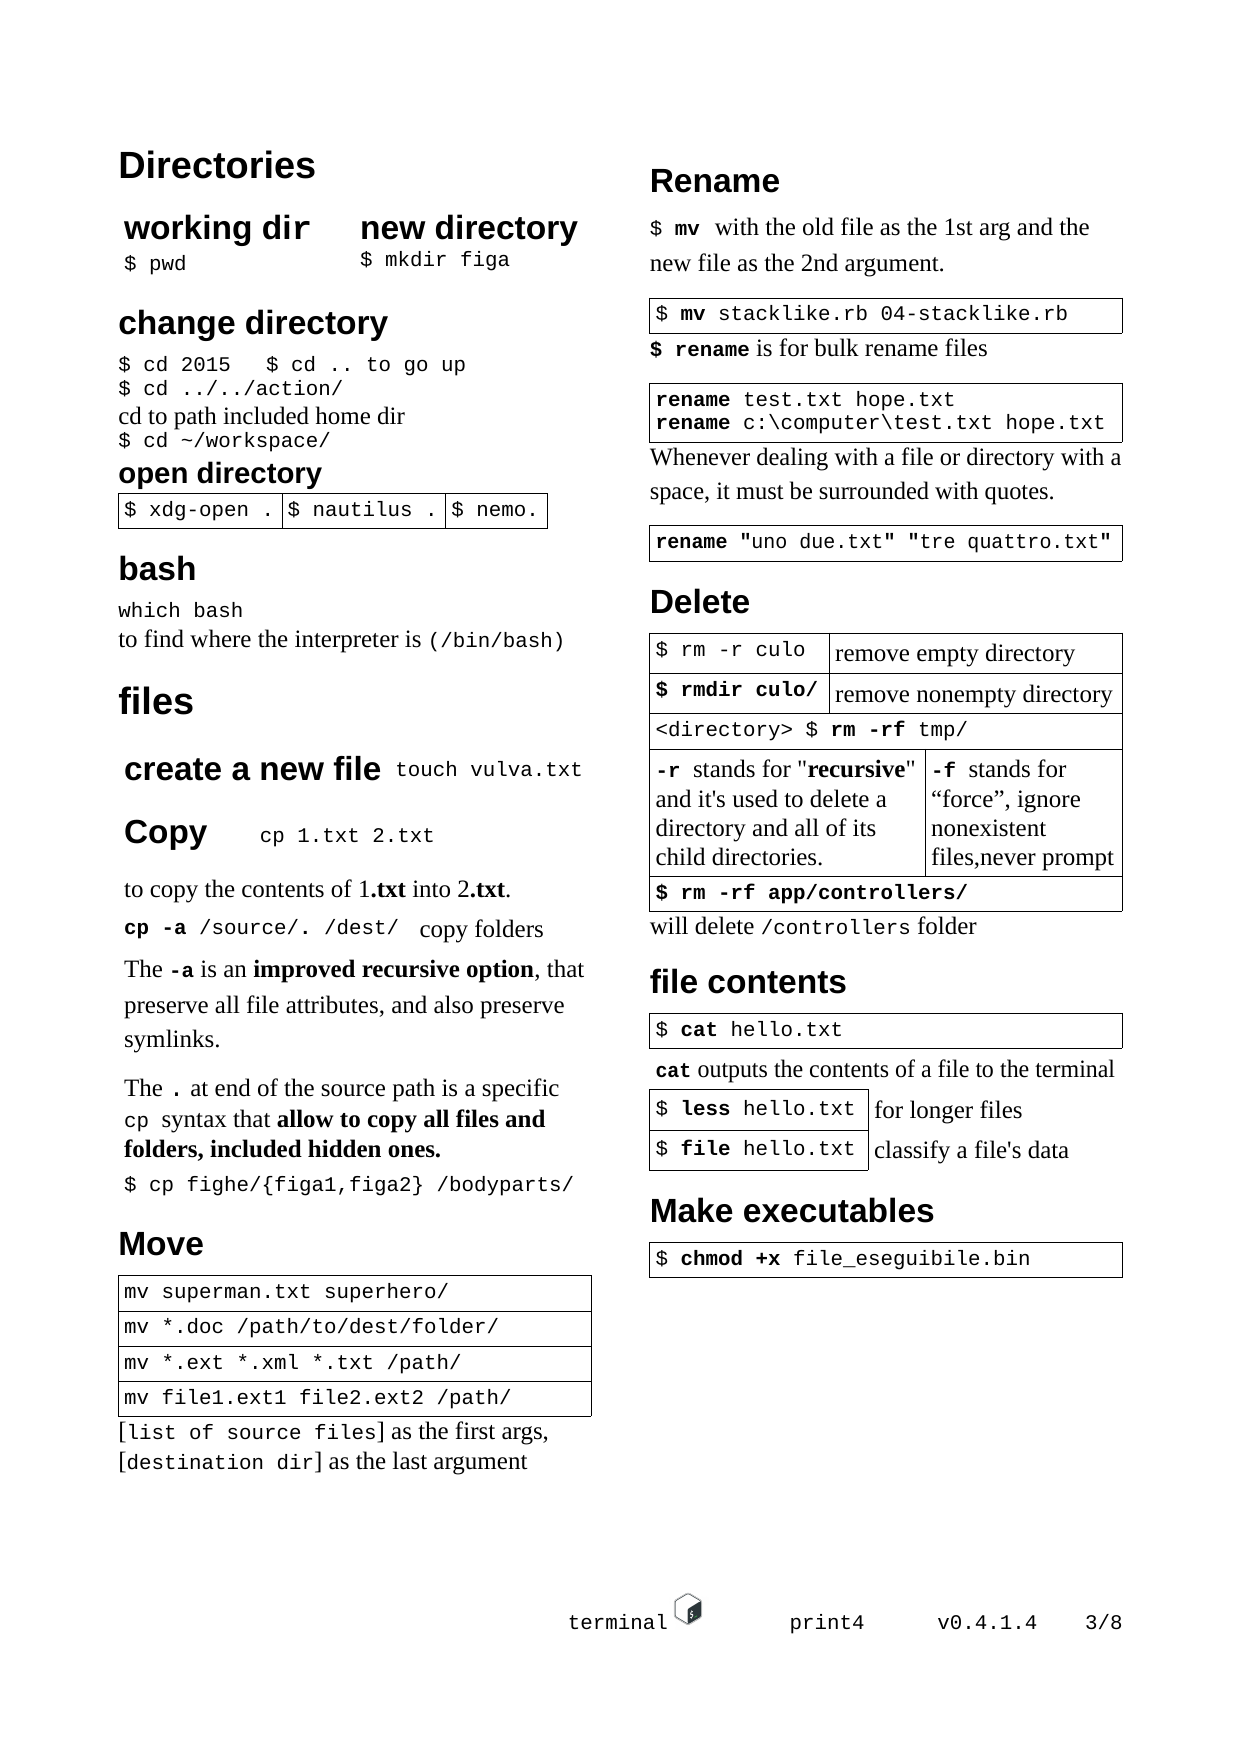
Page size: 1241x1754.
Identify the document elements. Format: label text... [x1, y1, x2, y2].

table_cell <directory> $ rm -rf tmp/ [650, 714, 1122, 748]
table_cell Copy [118, 806, 254, 868]
text $ rename is for bulk rename files [649, 334, 1122, 362]
text Whenever dealing with a file or directory with a space, it must be surrounded with quotes. [649, 443, 1122, 505]
table_cell to copy the contents of 1.txt into 2.txt. [118, 869, 591, 909]
table_cell cat outputs the contents of a file to the terminal [650, 1049, 1122, 1089]
table_cell classify a file's data [869, 1130, 1122, 1170]
table_cell $ rmdir culo/ [650, 674, 829, 713]
table_header touch vulva.txt [390, 735, 591, 806]
table_cell The -a is an improved recursive option, that preserve all file attributes, and also preserve symlinks. The . at end of the source path is a specific cp syntax that allow to copy all files and folders, included hidden ones. [118, 949, 591, 1168]
table_cell $ rm -rf app/controllers/ [650, 877, 1122, 911]
text to find where the interpreter is (/bin/bash) [118, 624, 591, 654]
subtitle Make executables [649, 1191, 1122, 1229]
subtitle bash [118, 549, 591, 588]
table_cell $ less hello.txt [650, 1090, 868, 1129]
text $ cd ~/workspace/ [118, 430, 591, 453]
table_header create a new file [118, 735, 389, 806]
table_header -r stands for "recursive" and it's used to delete a directory and all of its child directories. [650, 750, 925, 876]
subtitle files [118, 679, 591, 722]
text $ mv with the old file as the 1st arg and the new file as the 2nd argument. [649, 212, 1122, 277]
table_header $ chmod +x file_eseguibile.bin [650, 1243, 1122, 1277]
table_header $ nemo. [446, 494, 547, 528]
text $ cd 2015 $ cd .. to go up [118, 354, 591, 377]
subtitle file contents [649, 962, 1122, 1000]
table_header $ cat hello.txt [650, 1014, 1122, 1048]
table_header $ nautilus . [283, 494, 445, 528]
table_cell $ file hello.txt [650, 1131, 868, 1170]
table_cell cp -a /source/. /dest/ [118, 909, 413, 949]
table_header mv superman.txt superhero/ [119, 1276, 591, 1311]
table_cell mv *.ext *.xml *.txt /path/ [119, 1347, 591, 1381]
table_cell remove nonempty directory [830, 674, 1122, 713]
table_header rename "uno due.txt" "tre quattro.txt" [650, 526, 1122, 561]
subtitle Move [118, 1224, 591, 1263]
text $ cd ../../action/ [118, 377, 591, 401]
table_header $ mv stacklike.rb 04-stacklike.rb [650, 299, 1122, 333]
table_cell $ cp fighe/{figa1,figa2} /bodyparts/ [118, 1168, 591, 1203]
text [list of source files] as the first args, [destination dir] as the last argument [118, 1417, 591, 1476]
table_cell copy folders [414, 909, 591, 949]
table_header new directory $ mkdir figa [354, 199, 591, 282]
picture [667, 1588, 709, 1630]
table_cell mv file1.ext1 file2.ext2 /path/ [119, 1382, 591, 1416]
table_header $ rm -r culo [650, 634, 829, 673]
table_cell mv *.doc /path/to/dest/folder/ [119, 1312, 591, 1346]
text which bash [118, 600, 591, 624]
subtitle Delete [649, 582, 1122, 620]
subtitle Directories [118, 143, 591, 187]
table_cell for longer files [869, 1089, 1122, 1129]
text cd to path included home dir [118, 401, 591, 430]
table_header $ xdg-open . [119, 494, 282, 528]
table_cell cp 1.txt 2.txt [254, 806, 591, 868]
subtitle change directory [118, 303, 591, 341]
table_header -f stands for “force”, ignore nonexistent files,never prompt [926, 750, 1122, 876]
text will delete /controllers folder [649, 912, 1122, 941]
table_header working dir $ pwd [118, 199, 354, 282]
table_header rename test.txt hope.txt rename c:\computer\test.txt hope.txt [650, 384, 1122, 442]
subtitle open directory [118, 456, 591, 490]
subtitle Rename [649, 161, 1122, 199]
table_header remove empty directory [830, 634, 1122, 673]
